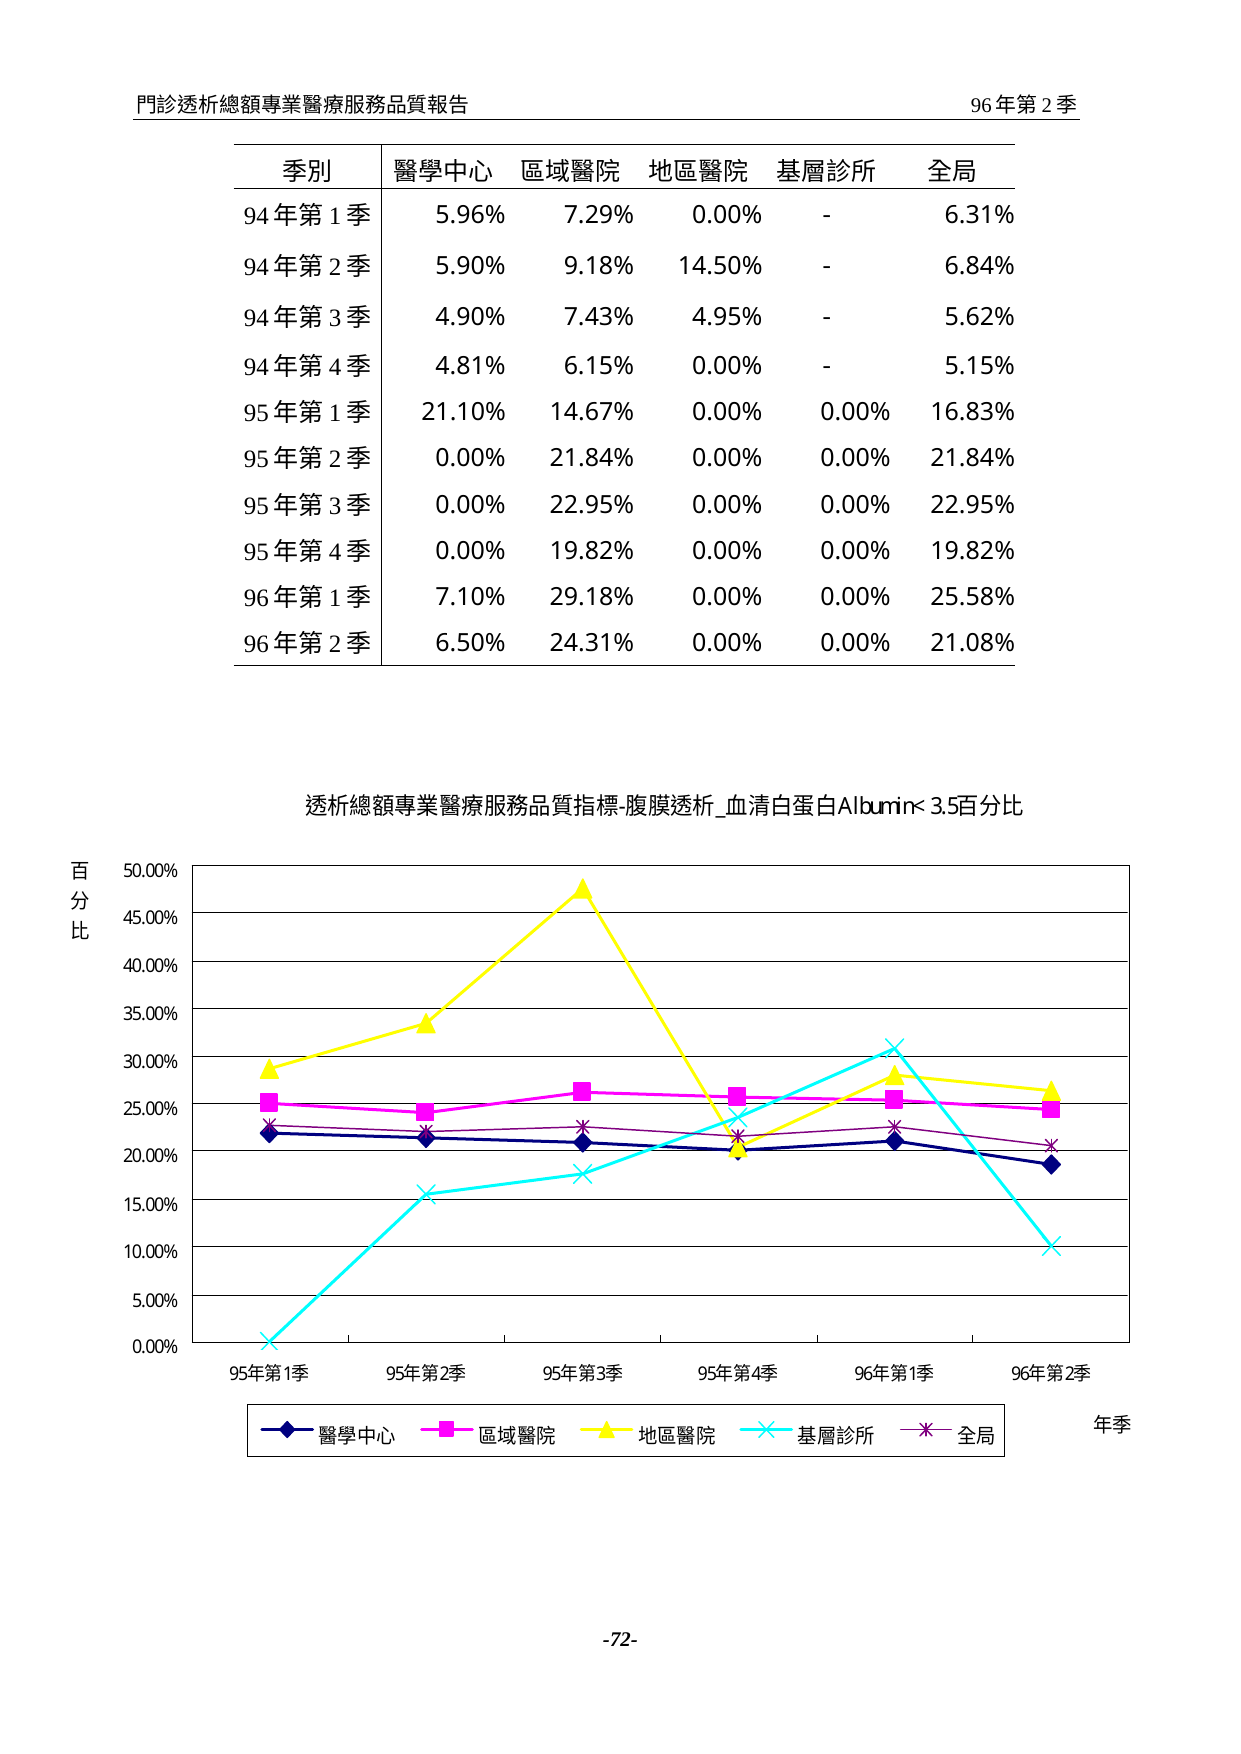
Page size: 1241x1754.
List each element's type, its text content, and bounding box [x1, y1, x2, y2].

table_cell 94年第4季 [234, 341, 381, 388]
table_cell 0.00% [762, 480, 891, 526]
table_cell 7.43% [506, 290, 634, 341]
table_cell 0.00% [634, 480, 762, 526]
table_cell 5.90% [382, 239, 506, 290]
table_cell 19.82% [891, 526, 1015, 573]
table_cell - [762, 341, 891, 388]
table_cell 14.67% [506, 388, 634, 434]
table_cell 0.00% [762, 619, 891, 665]
table_cell 21.84% [506, 434, 634, 480]
table_cell 5.15% [891, 341, 1015, 388]
table_cell 21.10% [382, 388, 506, 434]
table_cell 95年第1季 [234, 388, 381, 434]
table_cell - [762, 290, 891, 341]
table_cell 29.18% [506, 573, 634, 619]
table_header 地區醫院 [634, 145, 762, 188]
table_cell 7.10% [382, 573, 506, 619]
table_cell 94年第1季 [234, 189, 381, 239]
table_cell 24.31% [506, 619, 634, 665]
table_cell 6.84% [891, 239, 1015, 290]
table_cell 25.58% [891, 573, 1015, 619]
table_cell 95年第2季 [234, 434, 381, 480]
table_cell 4.81% [382, 341, 506, 388]
table_header 醫學中心 [382, 145, 506, 188]
table_cell 95年第3季 [234, 480, 381, 526]
table_cell 96年第1季 [234, 573, 381, 619]
table_cell 21.84% [891, 434, 1015, 480]
table_cell 0.00% [762, 388, 891, 434]
table_cell 0.00% [634, 434, 762, 480]
table_cell 21.08% [891, 619, 1015, 665]
table_cell 0.00% [634, 526, 762, 573]
table_cell 14.50% [634, 239, 762, 290]
table_header 季別 [234, 145, 381, 188]
table_cell 94年第2季 [234, 239, 381, 290]
table_cell 6.50% [382, 619, 506, 665]
table_cell 0.00% [634, 341, 762, 388]
table_cell 5.96% [382, 189, 506, 239]
table_cell 96年第2季 [234, 619, 381, 665]
table_cell 0.00% [762, 434, 891, 480]
table_cell 0.00% [762, 573, 891, 619]
table_cell 19.82% [506, 526, 634, 573]
table_cell 9.18% [506, 239, 634, 290]
table_cell 5.62% [891, 290, 1015, 341]
table_header 全局 [891, 145, 1015, 188]
table_cell 6.15% [506, 341, 634, 388]
table_cell 0.00% [382, 526, 506, 573]
table_cell 0.00% [382, 434, 506, 480]
table_cell 4.95% [634, 290, 762, 341]
table_cell 95年第4季 [234, 526, 381, 573]
table_cell 0.00% [634, 619, 762, 665]
table_cell 0.00% [634, 189, 762, 239]
table_cell 0.00% [382, 480, 506, 526]
table_cell 0.00% [634, 388, 762, 434]
table_cell 7.29% [506, 189, 634, 239]
table_cell - [762, 239, 891, 290]
table_header 基層診所 [762, 145, 891, 188]
table_cell 0.00% [762, 526, 891, 573]
table_cell 0.00% [634, 573, 762, 619]
table_cell 22.95% [891, 480, 1015, 526]
table_header 區域醫院 [506, 145, 634, 188]
table_cell 4.90% [382, 290, 506, 341]
table_cell 16.83% [891, 388, 1015, 434]
table_cell 22.95% [506, 480, 634, 526]
table_cell 94年第3季 [234, 290, 381, 341]
table_cell - [762, 189, 891, 239]
table_cell 6.31% [891, 189, 1015, 239]
